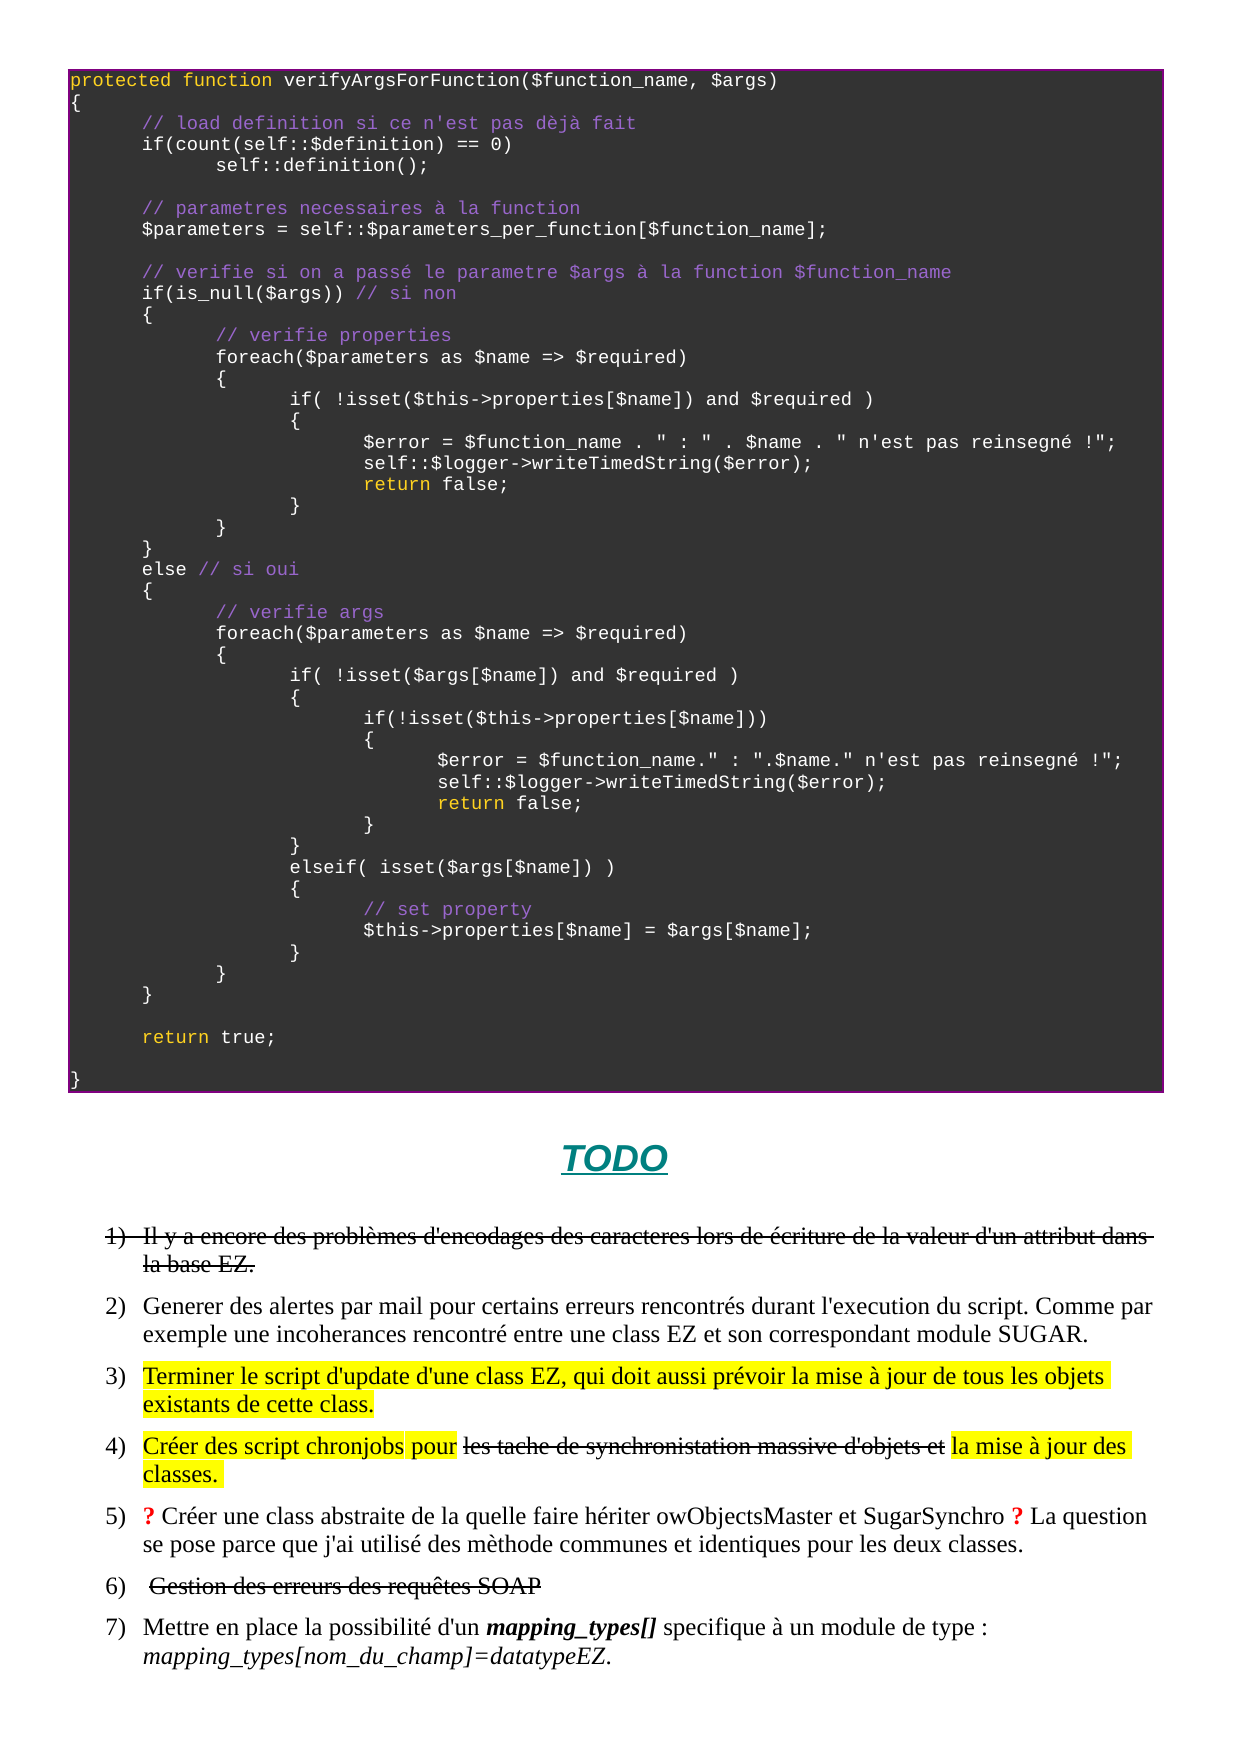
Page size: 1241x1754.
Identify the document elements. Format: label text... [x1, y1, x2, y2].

text } [70, 983, 1162, 1004]
text // verifie args [70, 600, 1162, 622]
text } [70, 537, 1162, 558]
text // verifie properties [70, 324, 1162, 345]
text self::definition(); [70, 154, 1162, 175]
text // parametres necessaires à la function [70, 197, 1162, 218]
list Generer des alertes par mail pour certains erreurs rencontrés durant l'execution du script. Comme par exemple une incoherances rencontré entre une class EZ et son correspondant module SUGAR. [105, 1291, 1164, 1348]
subtitle TODO [68, 1136, 1164, 1179]
text if(is_null($args)) // si non [70, 282, 1162, 303]
text self::$logger->writeTimedString($error); [70, 452, 1162, 473]
text // set property [70, 898, 1162, 919]
text } [70, 813, 1162, 834]
list Mettre en place la possibilité d'un mapping_types[] specifique à un module de type : mapping_types[nom_du_champ]=datatypeEZ. [105, 1612, 1164, 1669]
text if( !isset($this->properties[$name]) and $required ) [70, 388, 1162, 409]
text return false; [70, 792, 1162, 813]
text // verifie si on a passé le parametre $args à la function $function_name [70, 260, 1162, 282]
text else // si oui [70, 558, 1162, 579]
text } [70, 515, 1162, 537]
list Terminer le script d'update d'une class EZ, qui doit aussi prévoir la mise à jour de tous les objets existants de cette class. [105, 1361, 1164, 1418]
text { [70, 877, 1162, 898]
text { [70, 367, 1162, 388]
text { [70, 409, 1162, 430]
text { [70, 643, 1162, 664]
text protected function verifyArgsForFunction($function_name, $args) [70, 71, 1162, 90]
text self::$logger->writeTimedString($error); [70, 770, 1162, 792]
text return true; [70, 1025, 1162, 1047]
text $error = $function_name." : ".$name." n'est pas reinsegné !"; [70, 749, 1162, 770]
text } [70, 1068, 1162, 1091]
text elseif( isset($args[$name]) ) [70, 855, 1162, 877]
text // load definition si ce n'est pas dèjà fait [70, 112, 1162, 133]
text } [70, 940, 1162, 962]
list Il y a encore des problèmes d'encodages des caracteres lors de écriture de la valeur d'un attribut dans la base EZ. [105, 1221, 1164, 1278]
text return false; [70, 473, 1162, 494]
text { [70, 579, 1162, 600]
list Créer des script chronjobs pour les tache de synchronistation massive d'objets et la mise à jour des classes. [105, 1431, 1164, 1488]
text { [70, 303, 1162, 324]
text foreach($parameters as $name => $required) [70, 345, 1162, 367]
text } [70, 494, 1162, 515]
text { [70, 90, 1162, 112]
list ? Créer une class abstraite de la quelle faire hériter owObjectsMaster et SugarSynchro ? La question se pose parce que j'ai utilisé des mèthode communes et identiques pour les deux classes. [105, 1501, 1164, 1558]
text $error = $function_name . " : " . $name . " n'est pas reinsegné !"; [70, 430, 1162, 452]
text $this->properties[$name] = $args[$name]; [70, 919, 1162, 940]
list Gestion des erreurs des requêtes SOAP [105, 1571, 1164, 1599]
text foreach($parameters as $name => $required) [70, 622, 1162, 643]
text if(count(self::$definition) == 0) [70, 133, 1162, 154]
text { [70, 728, 1162, 749]
text { [70, 685, 1162, 707]
text } [70, 834, 1162, 855]
text if(!isset($this->properties[$name])) [70, 707, 1162, 728]
text if( !isset($args[$name]) and $required ) [70, 664, 1162, 685]
text $parameters = self::$parameters_per_function[$function_name]; [70, 218, 1162, 239]
text } [70, 962, 1162, 983]
